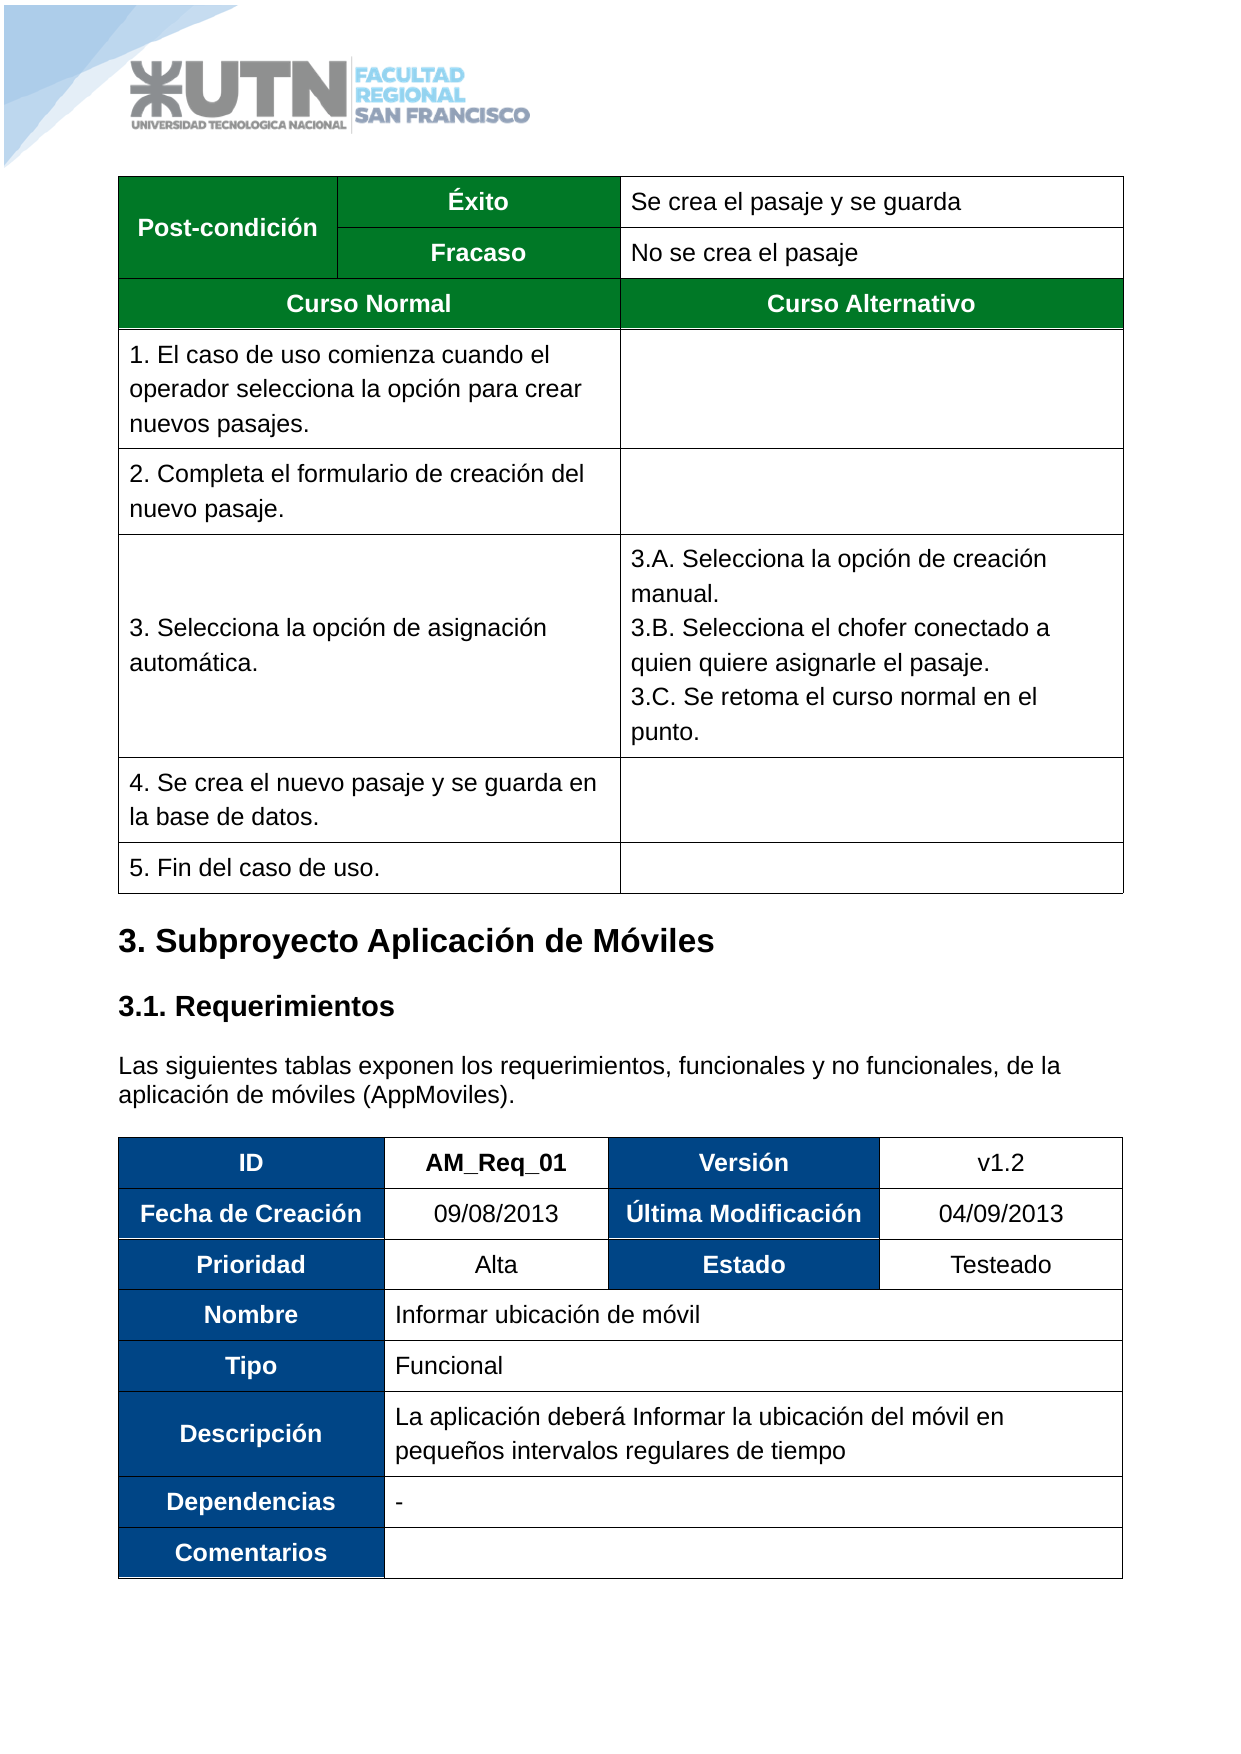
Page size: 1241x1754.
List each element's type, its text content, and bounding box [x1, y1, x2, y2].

table_cell Dependencias [119, 1477, 384, 1527]
table_cell La aplicación deberá Informar la ubicación del móvil en pequeños intervalos regulares de tiempo [385, 1392, 1122, 1476]
table_cell Estado [609, 1240, 879, 1289]
table_cell Nombre [119, 1290, 384, 1340]
table_cell Fracaso [338, 228, 620, 278]
table_cell Informar ubicación de móvil [385, 1290, 1122, 1340]
table_cell Última Modificación [609, 1189, 879, 1238]
text 3.1. Requerimientos [118, 988, 1122, 1022]
table_header v1.2 [880, 1138, 1122, 1188]
table_cell Tipo [119, 1341, 384, 1391]
table_cell 1. El caso de uso comienza cuando el operador selecciona la opción para crear nuevos pasajes. [119, 330, 620, 448]
table_cell - [385, 1477, 1122, 1527]
table_cell 09/08/2013 [385, 1189, 608, 1238]
table_cell [621, 330, 1123, 448]
table_header ID [119, 1138, 384, 1188]
table_cell 5. Fin del caso de uso. [119, 843, 620, 892]
table_cell Prioridad [119, 1240, 384, 1289]
table_cell Funcional [385, 1341, 1122, 1391]
table_cell 3.A. Selecciona la opción de creación manual. 3.B. Selecciona el chofer conectado a quien quiere asignarle el pasaje. 3.C. Se retoma el curso normal en el punto. [621, 535, 1123, 757]
table_cell 04/09/2013 [880, 1189, 1122, 1238]
table_cell 2. Completa el formulario de creación del nuevo pasaje. [119, 449, 620, 533]
table_cell 4. Se crea el nuevo pasaje y se guarda en la base de datos. [119, 758, 620, 842]
table_cell 3. Selecciona la opción de asignación automática. [119, 535, 620, 757]
table_cell No se crea el pasaje [621, 228, 1123, 278]
table_cell Curso Alternativo [621, 279, 1123, 328]
table_cell [385, 1528, 1122, 1577]
table_cell Testeado [880, 1240, 1122, 1289]
table_cell Se crea el pasaje y se guarda [621, 177, 1123, 227]
table_header AM_Req_01 [385, 1138, 608, 1188]
table_cell Descripción [119, 1392, 384, 1476]
text Las siguientes tablas exponen los requerimientos, funcionales y no funcionales, de la aplicación de móviles (AppMoviles). [118, 1051, 1122, 1108]
table_cell Comentarios [119, 1528, 384, 1577]
table_cell [621, 843, 1123, 892]
table_cell Curso Normal [119, 279, 620, 328]
table_cell Fecha de Creación [119, 1189, 384, 1238]
table_header Versión [609, 1138, 879, 1188]
table_cell Post-condición [119, 177, 337, 278]
table_cell [621, 758, 1123, 842]
table_cell Alta [385, 1240, 608, 1289]
picture [3, 5, 532, 169]
table_cell [621, 449, 1123, 533]
text 3. Subproyecto Aplicación de Móviles [118, 921, 1122, 960]
table_cell Éxito [338, 177, 620, 227]
